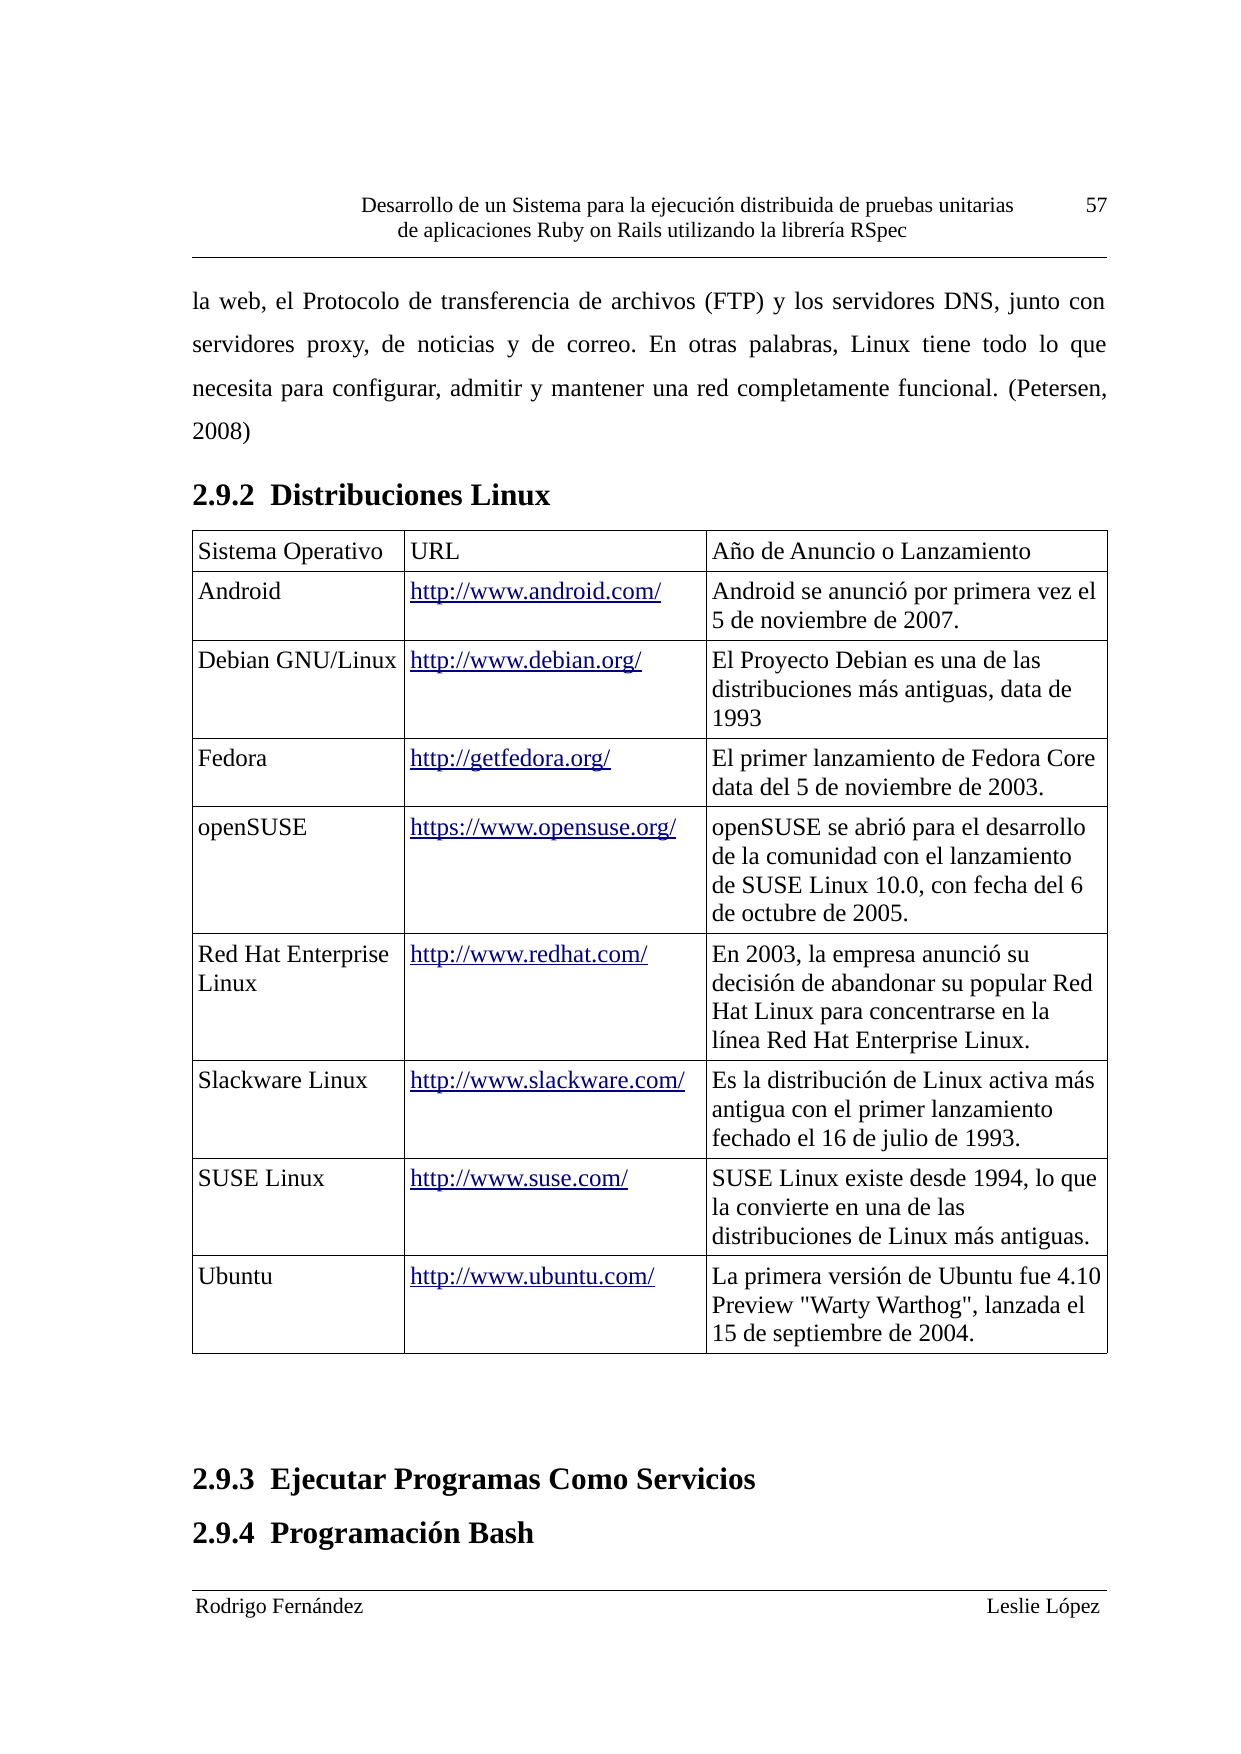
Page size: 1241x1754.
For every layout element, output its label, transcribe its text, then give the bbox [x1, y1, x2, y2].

table_cell Ubuntu [193, 1256, 404, 1353]
text la web, el Protocolo de transferencia de archivos (FTP) y los servidores DNS, junto con servidores proxy, de noticias y de correo. En otras palabras, Linux tiene todo lo que necesita para configurar, admitir y mantener una red completamente funcional. (Petersen, 2008)⁠ [192, 286, 1107, 444]
table_cell Fedora [193, 739, 404, 806]
subtitle Ejecutar programas como servicios [192, 1460, 1107, 1496]
table_cell http://getfedora.org/ [405, 739, 706, 806]
subtitle Distribuciones Linux [192, 477, 1107, 512]
table_header URL [405, 531, 706, 571]
table_cell SUSE Linux [193, 1159, 404, 1255]
table_cell Red Hat Enterprise Linux [193, 934, 404, 1059]
table_cell Slackware Linux [193, 1061, 404, 1157]
table_cell http://www.android.com/ [405, 572, 706, 639]
table_header Año de Anuncio o Lanzamiento [707, 531, 1107, 571]
table_cell Debian GNU/Linux [193, 641, 404, 737]
table_cell Es la distribución de Linux activa más antigua con el primer lanzamiento fechado el 16 de julio de 1993. [707, 1061, 1107, 1157]
table_cell openSUSE se abrió para el desarrollo de la comunidad con el lanzamiento de SUSE Linux 10.0, con fecha del 6 de octubre de 2005. [707, 807, 1107, 933]
table_cell http://www.debian.org/ [405, 641, 706, 737]
table_cell openSUSE [193, 807, 404, 933]
table_cell http://www.ubuntu.com/ [405, 1256, 706, 1353]
table_cell El Proyecto Debian es una de las distribuciones más antiguas, data de 1993 [707, 641, 1107, 737]
table_cell El primer lanzamiento de Fedora Core data del 5 de noviembre de 2003. [707, 739, 1107, 806]
table_cell http://www.redhat.com/ [405, 934, 706, 1059]
table_cell SUSE Linux existe desde 1994, lo que la convierte en una de las distribuciones de Linux más antiguas. [707, 1159, 1107, 1255]
table_cell https://www.opensuse.org/ [405, 807, 706, 933]
table_cell La primera versión de Ubuntu fue 4.10 Preview "Warty Warthog", lanzada el 15 de septiembre de 2004. [707, 1256, 1107, 1353]
subtitle Programación Bash [192, 1514, 1107, 1550]
table_cell Android [193, 572, 404, 639]
table_header Sistema Operativo [193, 531, 404, 571]
table_cell Android se anunció por primera vez el 5 de noviembre de 2007. [707, 572, 1107, 639]
table_cell http://www.suse.com/ [405, 1159, 706, 1255]
table_cell En 2003, la empresa anunció su decisión de abandonar su popular Red Hat Linux para concentrarse en la línea Red Hat Enterprise Linux. [707, 934, 1107, 1059]
table_cell http://www.slackware.com/ [405, 1061, 706, 1157]
